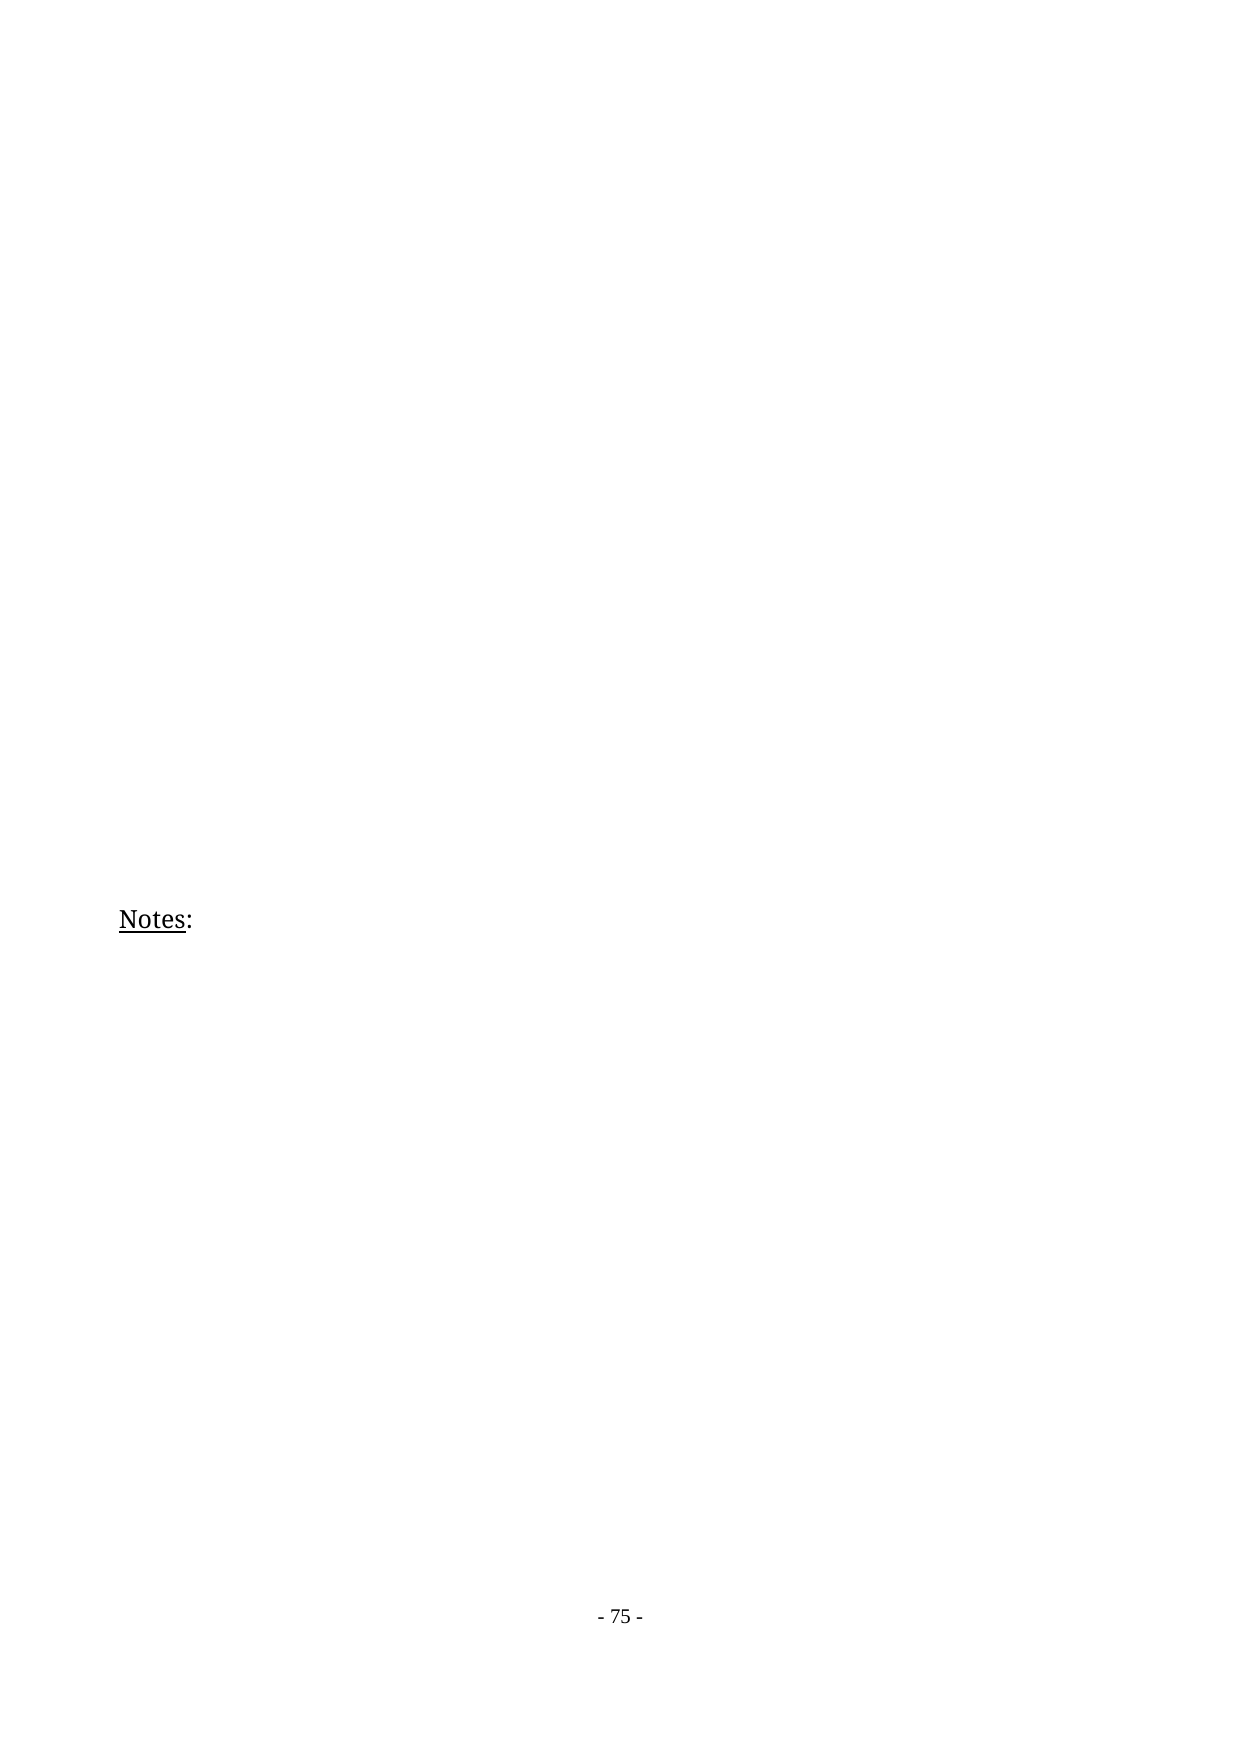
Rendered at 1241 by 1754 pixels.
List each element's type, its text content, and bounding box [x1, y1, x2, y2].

text Notes: [118, 877, 1122, 940]
